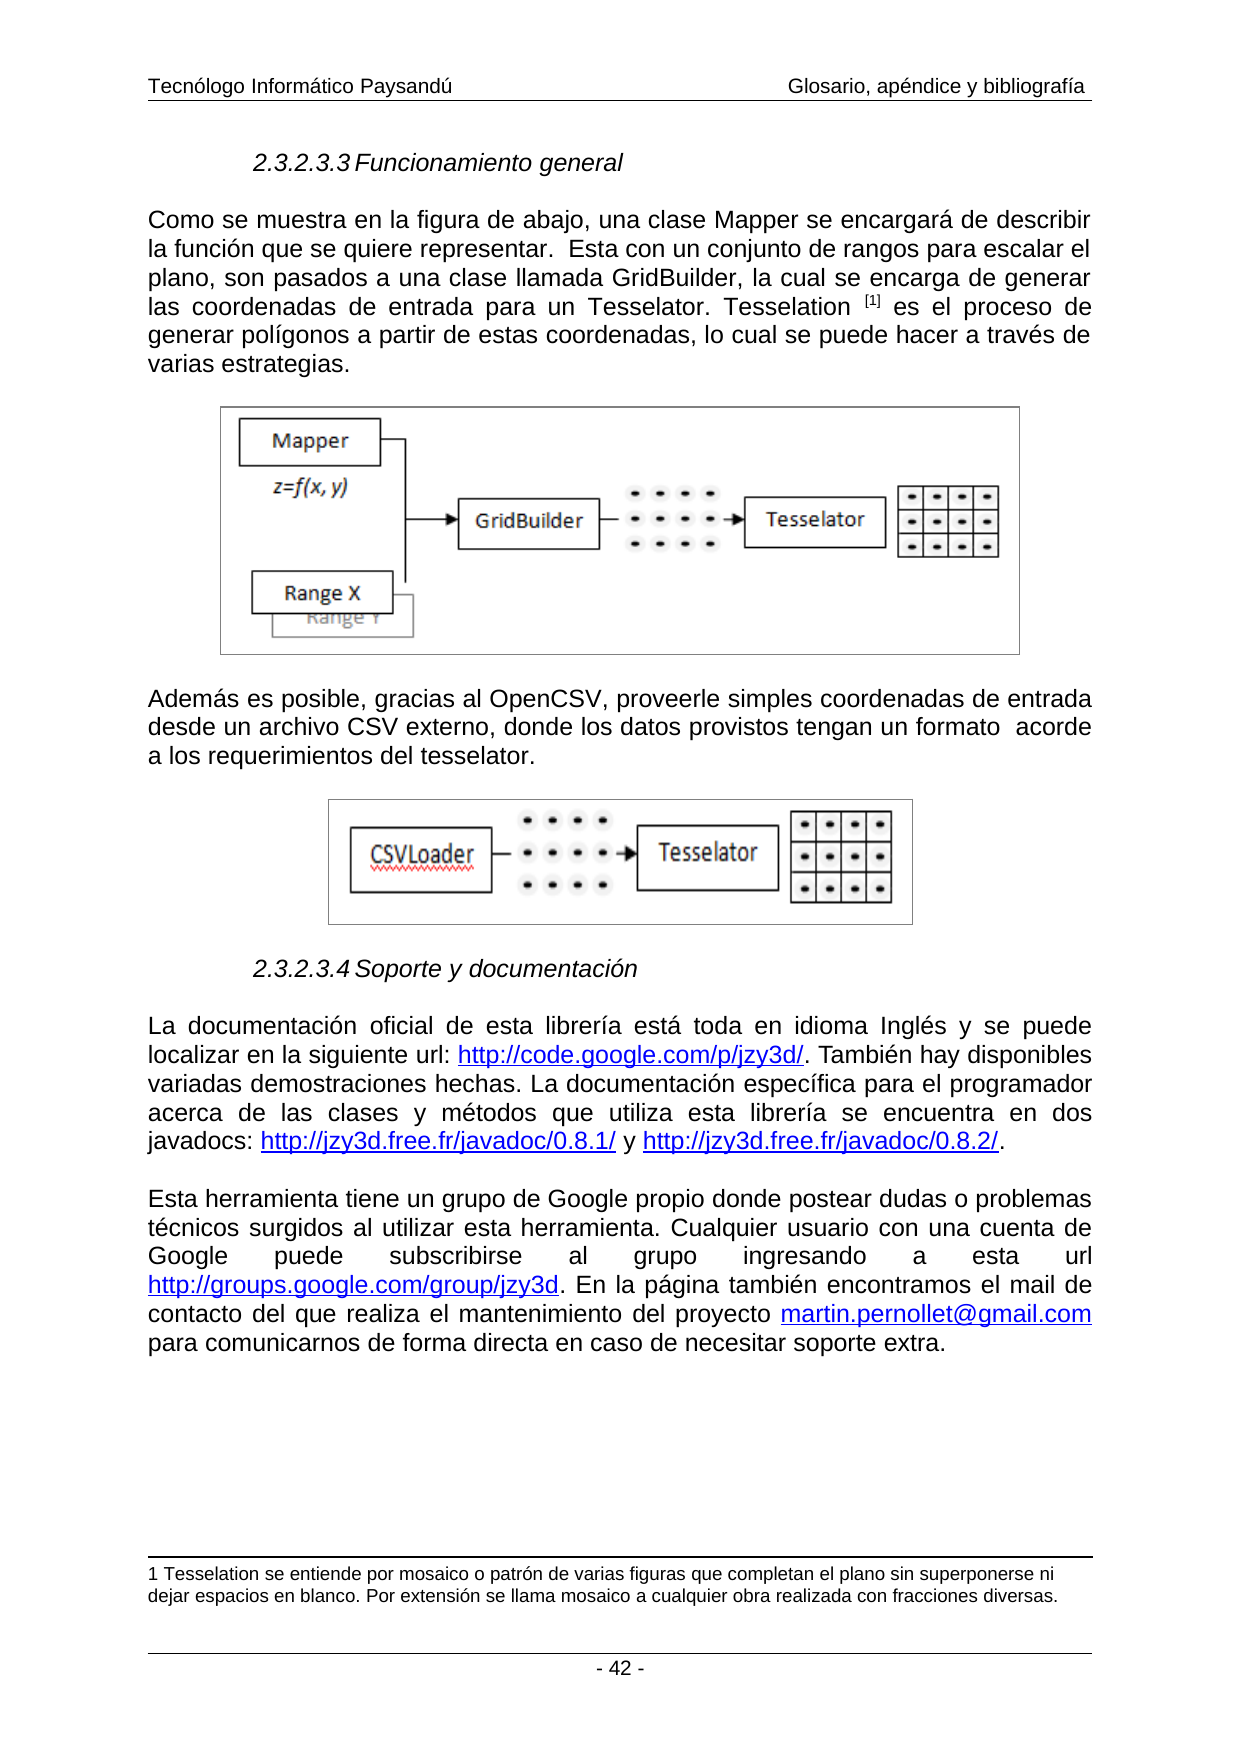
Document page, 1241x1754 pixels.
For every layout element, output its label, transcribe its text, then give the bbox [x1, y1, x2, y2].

text Tesselation se entiende por mosaico o patrón de varias figuras que completan el plano sin superponerse ni dejar espacios en blanco. Por extensión se llama mosaico a cualquier obra realizada con fracciones diversas. [148, 1563, 1092, 1606]
subtitle Soporte y documentación [253, 954, 1092, 983]
text Esta herramienta tiene un grupo de Google propio donde postear dudas o problemas técnicos surgidos al utilizar esta herramienta. Cualquier usuario con una cuenta de Google puede subscribirse al grupo ingresando a esta url http://groups.google.com/group/jzy3d. En la página también encontramos el mail de contacto del que realiza el mantenimiento del proyecto martin.pernollet@gmail.com para comunicarnos de forma directa en caso de necesitar soporte extra. [148, 1184, 1092, 1356]
subtitle Funcionamiento general [253, 148, 1092, 176]
text Como se muestra en la figura de abajo, una clase Mapper se encargará de describir la función que se quiere representar. Esta con un conjunto de rangos para escalar el plano, son pasados a una clase llamada GridBuilder, la cual se encarga de generar las coordenadas de entrada para un Tesselator. Tesselation [] es el proceso de generar polígonos a partir de estas coordenadas, lo cual se puede hacer a través de varias estrategias. [148, 205, 1092, 378]
text La documentación oficial de esta librería está toda en idioma Inglés y se puede localizar en la siguiente url: http://code.google.com/p/jzy3d/. También hay disponibles variadas demostraciones hechas. La documentación específica para el programador acerca de las clases y métodos que utiliza esta librería se encuentra en dos javadocs: http://jzy3d.free.fr/javadoc/0.8.1/ y http://jzy3d.free.fr/javadoc/0.8.2/. [148, 1011, 1092, 1155]
picture [344, 807, 897, 916]
text Además es posible, gracias al OpenCSV, proveerle simples coordenadas de entrada desde un archivo CSV externo, donde los datos provistos tengan un formato acorde a los requerimientos del tesselator. [148, 683, 1092, 770]
picture [236, 415, 1004, 646]
